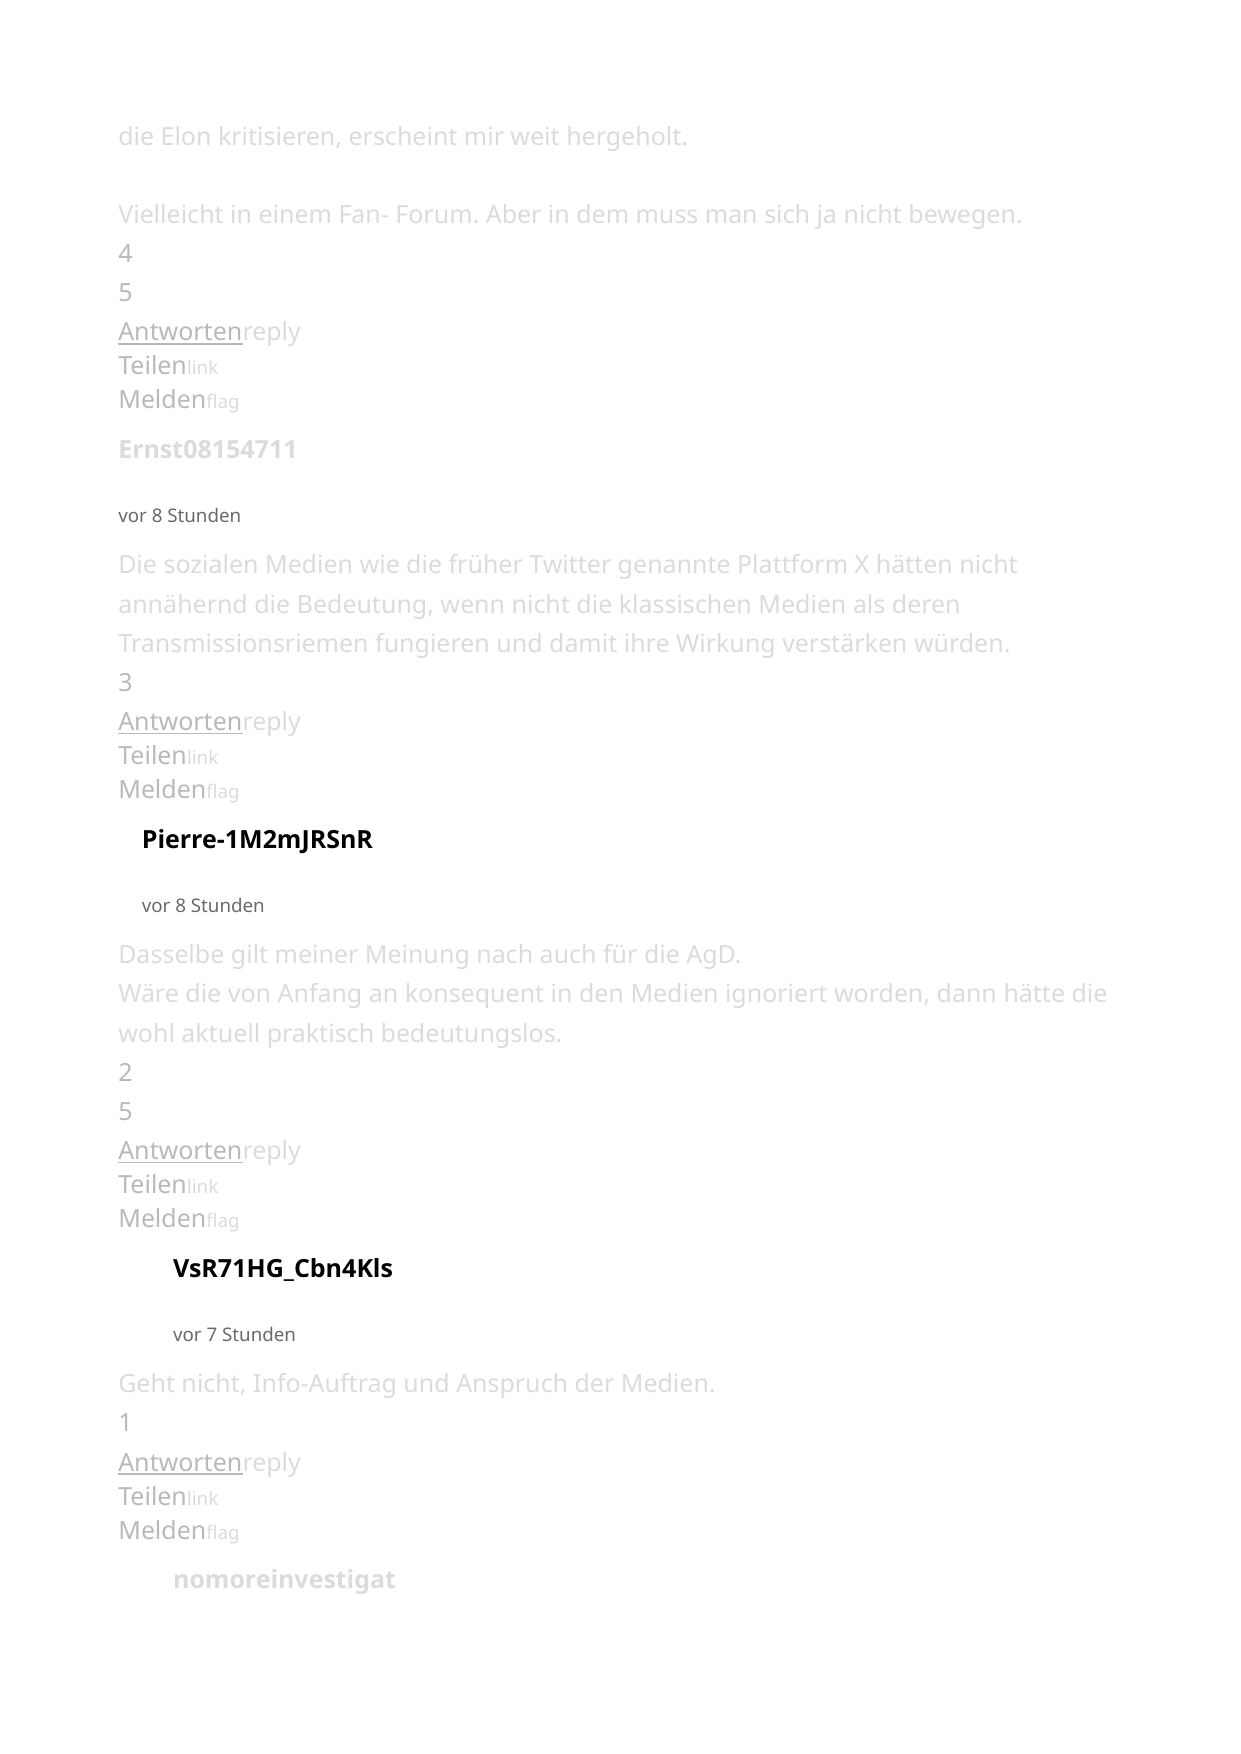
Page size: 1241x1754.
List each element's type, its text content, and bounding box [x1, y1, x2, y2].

text 5 [118, 1093, 1122, 1128]
text Teilenlink [118, 1478, 1122, 1512]
text Meldenflag [118, 772, 1122, 806]
text 1 [118, 1405, 1122, 1439]
text Antwortenreply [118, 704, 1122, 738]
text vor 8 Stunden [142, 892, 1117, 917]
text Antwortenreply [118, 1133, 1122, 1167]
text 5 [118, 275, 1122, 309]
text Geht nicht, Info-Auftrag und Anspruch der Medien. [118, 1366, 1122, 1400]
text Antwortenreply [118, 1444, 1122, 1478]
text Ernst08154711 [118, 432, 1114, 466]
text VsR71HG_Cbn4Kls [173, 1251, 1114, 1284]
text Teilenlink [118, 348, 1122, 382]
text vor 7 Stunden [173, 1321, 1117, 1346]
text Antwortenreply [118, 314, 1122, 348]
text Meldenflag [118, 1201, 1122, 1235]
text Meldenflag [118, 382, 1122, 416]
text Die sozialen Medien wie die früher Twitter genannte Plattform X hätten nicht annähernd die Bedeutung, wenn nicht die klassischen Medien als deren Transmissionsriemen fungieren und damit ihre Wirkung verstärken würden. [118, 547, 1122, 659]
text Teilenlink [118, 1167, 1122, 1201]
text die Elon kritisieren, erscheint mir weit hergeholt. Vielleicht in einem Fan- Forum. Aber in dem muss man sich ja nicht bewegen. [118, 118, 1122, 231]
text 3 [118, 664, 1122, 699]
text Pierre-1M2mJRSnR [142, 822, 1114, 856]
text nomoreinvestigat [173, 1562, 1114, 1596]
text 4 [118, 236, 1122, 270]
text vor 8 Stunden [118, 502, 1117, 528]
text Dasselbe gilt meiner Meinung nach auch für die AgD. Wäre die von Anfang an konsequent in den Medien ignoriert worden, dann hätte die wohl aktuell praktisch bedeutungslos. [118, 937, 1122, 1049]
text Meldenflag [118, 1512, 1122, 1546]
text Teilenlink [118, 738, 1122, 772]
text 2 [118, 1054, 1122, 1088]
